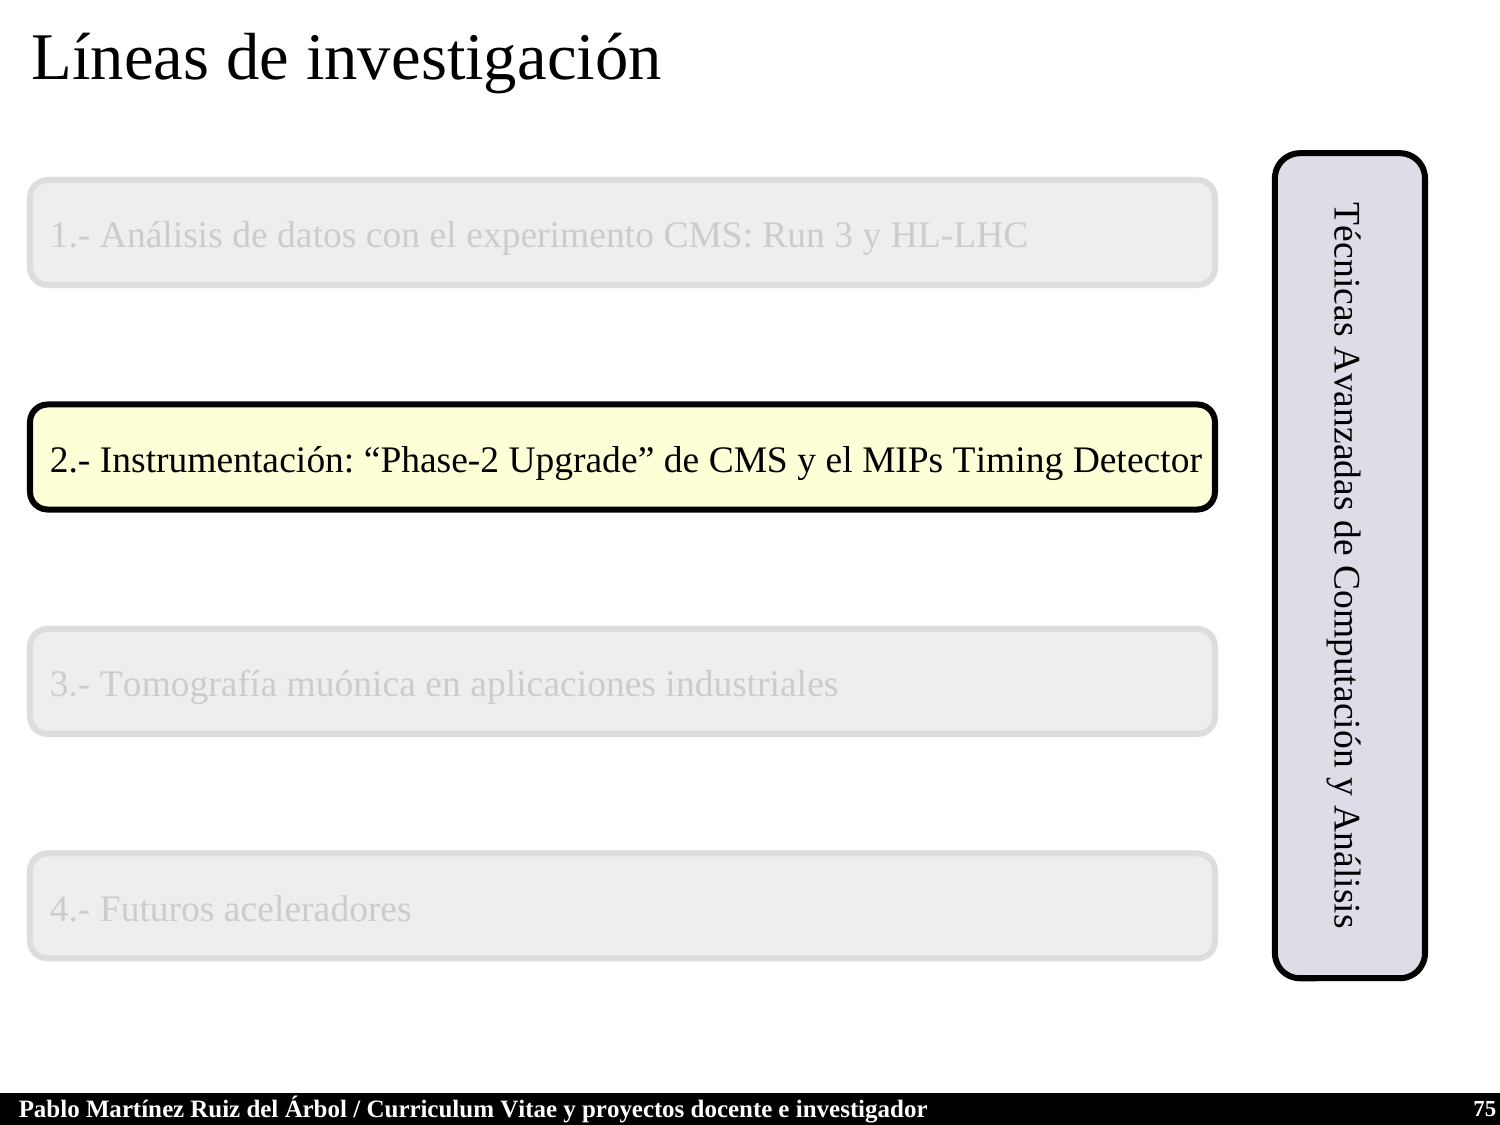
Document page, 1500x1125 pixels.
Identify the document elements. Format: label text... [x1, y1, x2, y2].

text_box Técnicas Avanzadas de Computación y Análisis [1274, 153, 1426, 979]
text_box 4.- Futuros aceleradores [30, 853, 1216, 959]
text_box Líneas de investigación [0, 3, 721, 111]
text_box 3.- Tomografía muónica en aplicaciones industriales [30, 628, 1216, 734]
text_box 1.- Análisis de datos con el experimento CMS: Run 3 y HL-LHC [30, 179, 1216, 286]
text_box 2.- Instrumentación: “Phase-2 Upgrade” de CMS y el MIPs Timing Detector [30, 404, 1216, 510]
